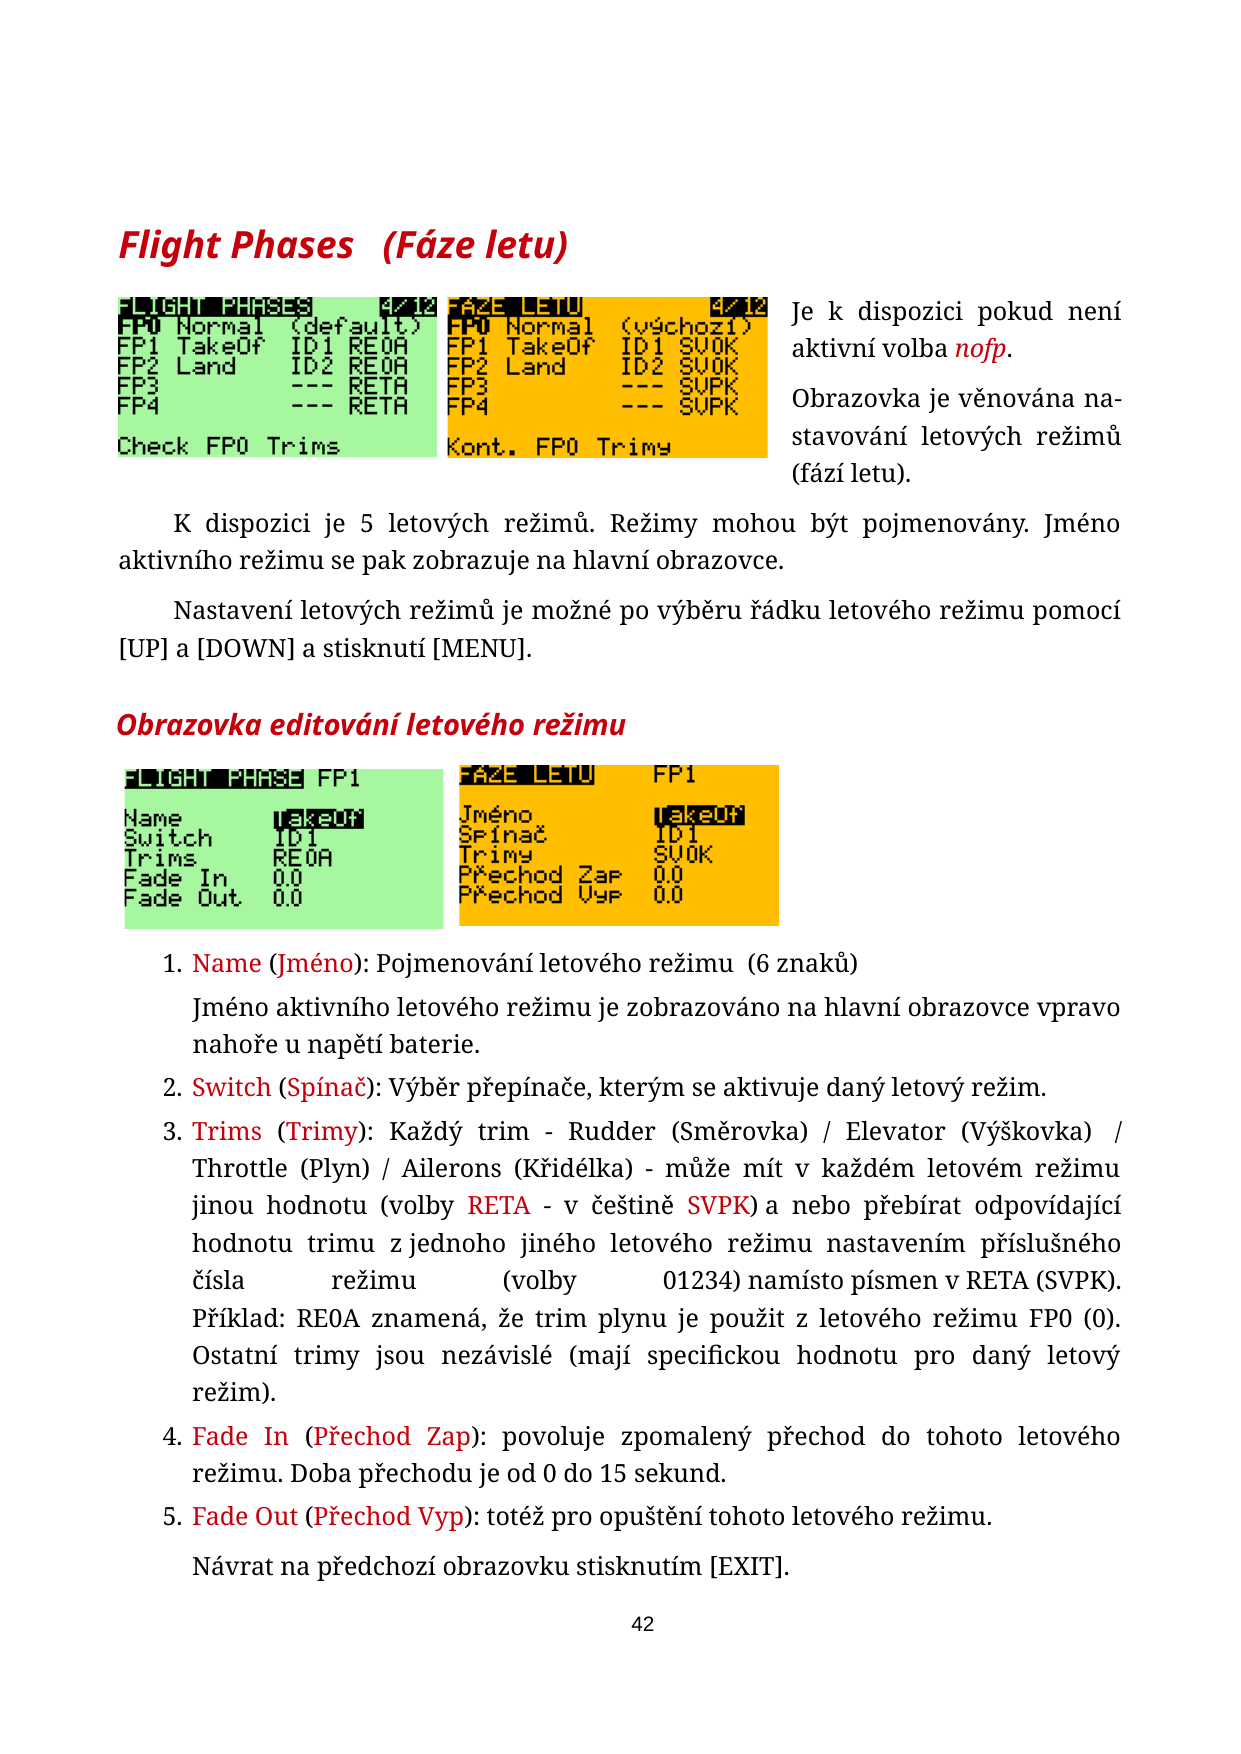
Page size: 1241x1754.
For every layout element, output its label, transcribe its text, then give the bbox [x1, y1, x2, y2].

text Nastavení letových režimů je možné po výběru řádku letového režimu pomocí [UP] a [DOWN] a stisknutí [MENU]. [118, 593, 1122, 664]
text Je k dispozici pokud není ak­tivní volba nofp. [118, 293, 1122, 365]
list Switch (Spínač): Výběr přepínače, kterým se aktivuje daný letový režim. [162, 1070, 1122, 1104]
list Fade In (Přechod Zap): povoluje zpomalený přechod do tohoto letového režimu. Doba přechodu je od 0 do 15 sekund. [162, 1418, 1122, 1490]
list Name (Jméno): Pojmenování letového režimu (6 znaků) [162, 755, 1122, 980]
subtitle Flight Phases (Fáze letu) [118, 218, 1122, 269]
picture [124, 769, 444, 929]
picture [459, 765, 780, 926]
text Obrazovka je věnována na­stavování letových režimů (fází letu). [118, 381, 1122, 490]
list Trims (Trimy): Každý trim - Rudder (Směrovka) / Elevator (Výškovka) / Throttle (Plyn) / Ailerons (Křidélka) - může mít v každém letovém režimu jinou hodnotu (volby RETA - v češtině SVPK) a nebo přebírat odpovídající hodnotu trimu z jednoho jiného letového režimu nastavením příslušného čísla režimu (volby 01234) namísto písmen v RETA (SVPK). Příklad: RE0A znamená, že trim plynu je použit z letového režimu FP0 (0). Ostatní trimy jsou nezávislé (mají specifickou hodnotu pro daný letový režim). [162, 1113, 1122, 1409]
picture [118, 297, 437, 457]
text Návrat na předchozí obrazovku stisknutím [EXIT]. [137, 1548, 1122, 1582]
picture [447, 297, 768, 458]
text K dispozici je 5 letových režimů. Režimy mohou být pojmenovány. Jméno aktivního režimu se pak zobrazuje na hlavní obrazovce. [118, 506, 1122, 577]
text Jméno aktivního letového režimu je zobrazováno na hlavní obrazovce vpravo naho­ře u napětí baterie. [192, 989, 1122, 1061]
subtitle Obrazovka editování letového režimu [116, 704, 1122, 743]
list Fade Out (Přechod Vyp): totéž pro opuštění tohoto letového režimu. [162, 1499, 1122, 1533]
